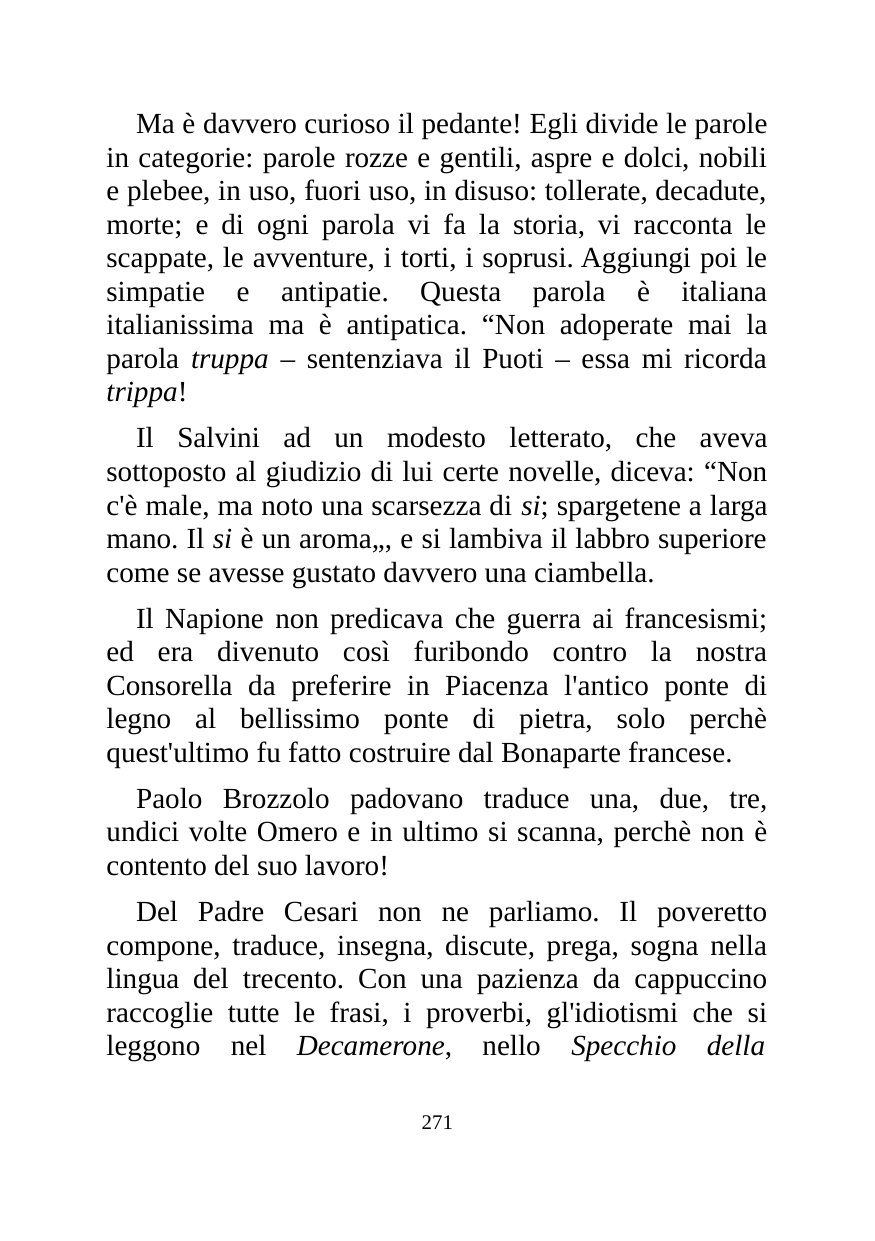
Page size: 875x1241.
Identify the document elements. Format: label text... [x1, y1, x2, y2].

text Il Salvini ad un modesto letterato, che aveva sottoposto al giudizio di lui certe novelle, diceva: “Non c'è male, ma noto una scarsezza di si; spargetene a larga mano. Il si è un aroma„, e si lambiva il labbro superiore come se avesse gustato davvero una ciambella. [106, 421, 768, 588]
text Il Napione non predicava che guerra ai francesismi; ed era divenuto così furibondo contro la nostra Consorella da preferire in Piacenza l'antico ponte di legno al bellissimo ponte di pietra, solo perchè quest'ultimo fu fatto costruire dal Bonaparte francese. [106, 601, 768, 768]
text Ma è davvero curioso il pedante! Egli divide le parole in categorie: parole rozze e gentili, aspre e dolci, nobili e plebee, in uso, fuori uso, in disuso: tollerate, decadute, morte; e di ogni parola vi fa la storia, vi racconta le scappate, le avventure, i torti, i soprusi. Aggiungi poi le simpatie e antipatie. Questa parola è italiana italianissima ma è antipatica. “Non adoperate mai la parola truppa – sentenziava il Puoti – essa mi ricorda trippa! [106, 106, 768, 408]
text Paolo Brozzolo padovano traduce una, due, tre, undici volte Omero e in ultimo si scanna, perchè non è contento del suo lavoro! [106, 781, 768, 882]
text Del Padre Cesari non ne parliamo. Il poveretto compone, traduce, insegna, discute, prega, sogna nella lingua del trecento. Con una pazienza da cappuccino raccoglie tutte le frasi, i proverbi, gl'idiotismi che si leggono nel Decamerone, nello Specchio della [106, 894, 768, 1062]
